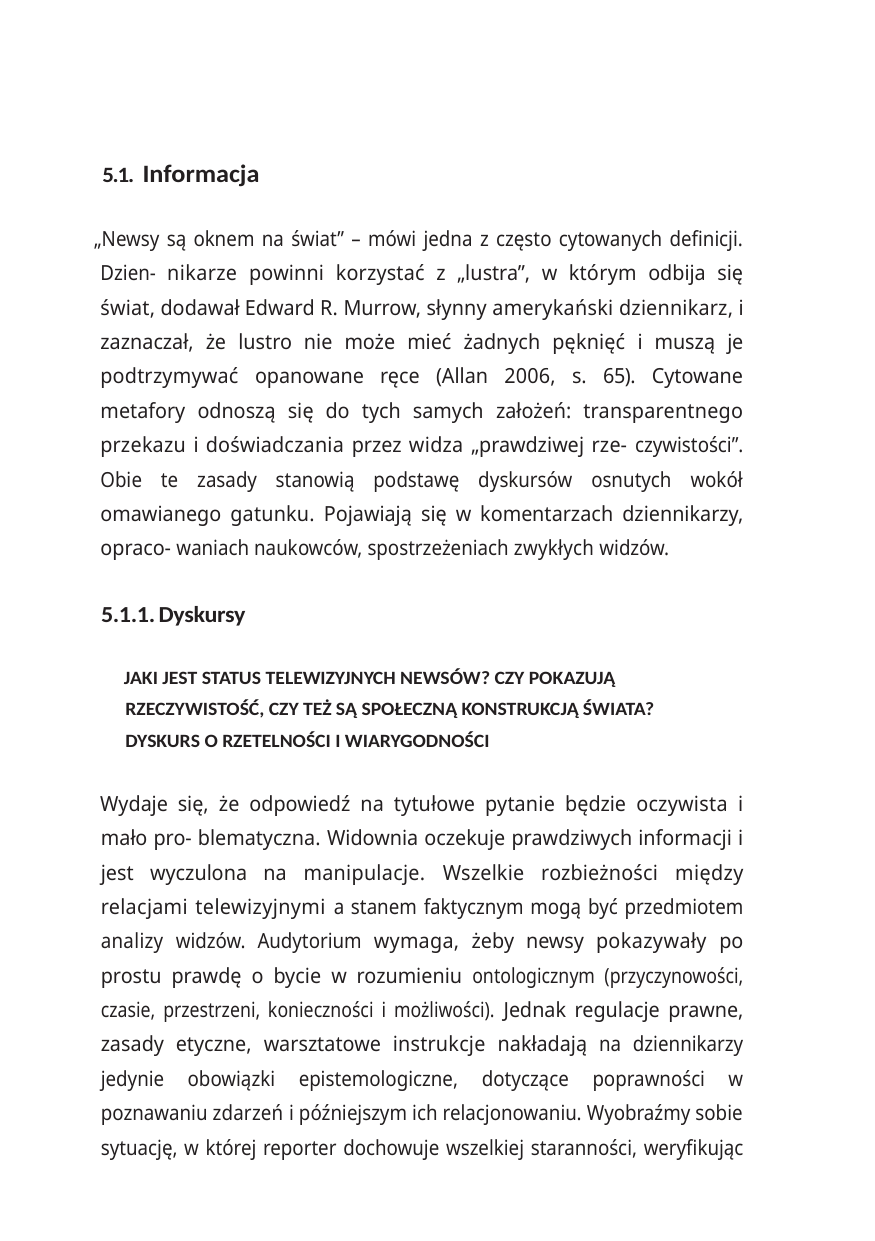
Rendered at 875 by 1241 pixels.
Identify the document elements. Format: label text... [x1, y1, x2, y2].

subtitle Dyskursy [101, 600, 755, 628]
text Wydaje się, że odpowiedź na tytułowe pytanie będzie oczywista i mało pro- blematyczna. Widownia oczekuje prawdziwych informacji i jest wyczulona na manipulacje. Wszelkie rozbieżności między relacjami telewizyjnymi a stanem faktycznym mogą być przedmiotem analizy widzów. Audytorium wymaga, żeby newsy pokazywały po prostu prawdę o bycie w rozumieniu ontologicznym (przyczynowości, czasie, przestrzeni, konieczności i możliwości). Jednak regulacje prawne, zasady etyczne, warsztatowe instrukcje nakładają na dziennikarzy jedynie obowiązki epistemologiczne, dotyczące poprawności w poznawaniu zdarzeń i późniejszym ich relacjonowaniu. Wyobraźmy sobie sytuację, w której reporter dochowuje wszelkiej staranności, weryfikując [100, 789, 743, 1161]
subtitle Informacja [102, 158, 755, 188]
text JAKI JEST STATUS TELEWIZYJNYCH NEWSÓW? CZY POKAZUJĄ RZECZYWISTOŚĆ, CZY TEŻ SĄ SPOŁECZNĄ KONSTRUKCJĄ ŚWIATA? DYSKURS O RZETELNOŚCI I WIARYGODNOŚCI [124, 666, 729, 752]
text „Newsy są oknem na świat” – mówi jedna z często cytowanych definicji. Dzien- nikarze powinni korzystać z „lustra”, w którym odbija się świat, dodawał Edward R. Murrow, słynny amerykański dziennikarz, i zaznaczał, że lustro nie może mieć żadnych pęknięć i muszą je podtrzymywać opanowane ręce (Allan 2006, s. 65). Cytowane metafory odnoszą się do tych samych założeń: transparentnego przekazu i doświadczania przez widza „prawdziwej rze- czywistości”. Obie te zasady stanowią podstawę dyskursów osnutych wokół omawianego gatunku. Pojawiają się w komentarzach dziennikarzy, opraco- waniach naukowców, spostrzeżeniach zwykłych widzów. [94, 224, 743, 562]
